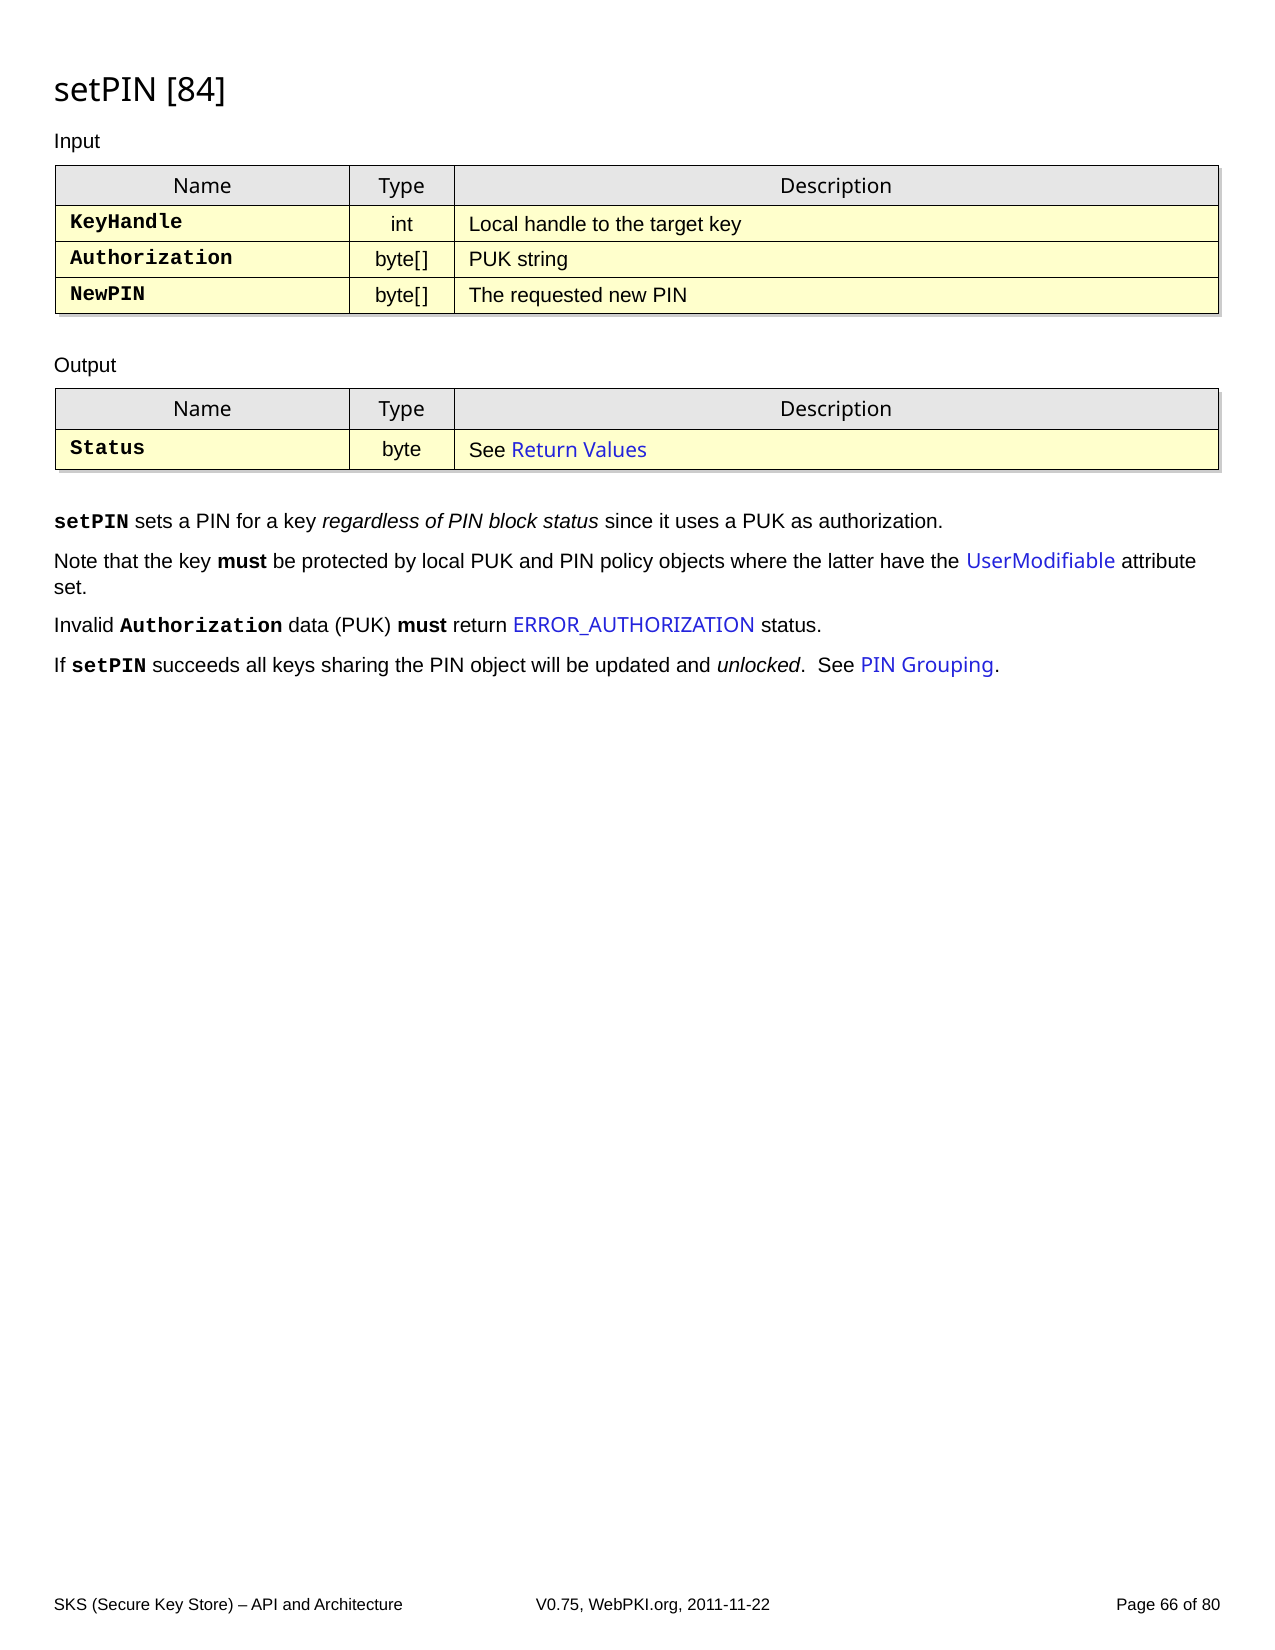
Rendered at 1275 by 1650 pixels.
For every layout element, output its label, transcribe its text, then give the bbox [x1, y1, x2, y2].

table_header Description [455, 166, 1218, 205]
table_cell See Return Values [455, 430, 1218, 469]
text Input [54, 129, 1221, 153]
table_cell Status [56, 430, 349, 469]
table_cell byte [350, 430, 454, 469]
table_cell Local handle to the target key [455, 206, 1218, 241]
table_header Name [56, 389, 349, 429]
table_header Name [56, 166, 349, 205]
table_cell byte⁮[ ] [350, 242, 454, 277]
text setPIN sets a PIN for a key regardless of PIN block status since it uses a PUK as authorization. [54, 508, 1221, 534]
table_header Type [350, 166, 454, 205]
text Invalid Authorization data (PUK) must return ERROR_AUTHORIZATION status. [54, 610, 1221, 639]
text If setPIN succeeds all keys sharing the PIN object will be updated and unlocked. See PIN Grouping. [54, 651, 1221, 679]
table_cell int [350, 206, 454, 241]
table_cell NewPIN [56, 278, 349, 313]
table_header Type [350, 389, 454, 429]
table_header Description [455, 389, 1218, 429]
table_cell byte⁮[ ] [350, 278, 454, 313]
table_cell PUK string [455, 242, 1218, 277]
table_cell Authorization [56, 242, 349, 277]
table_cell The requested new PIN [455, 278, 1218, 313]
text Output [54, 352, 1221, 376]
table_cell KeyHandle [56, 206, 349, 241]
text Note that the key must be protected by local PUK and PIN policy objects where the latter have the UserModifiable attribute set. [54, 546, 1221, 598]
subtitle setPIN [84] [54, 66, 1221, 111]
